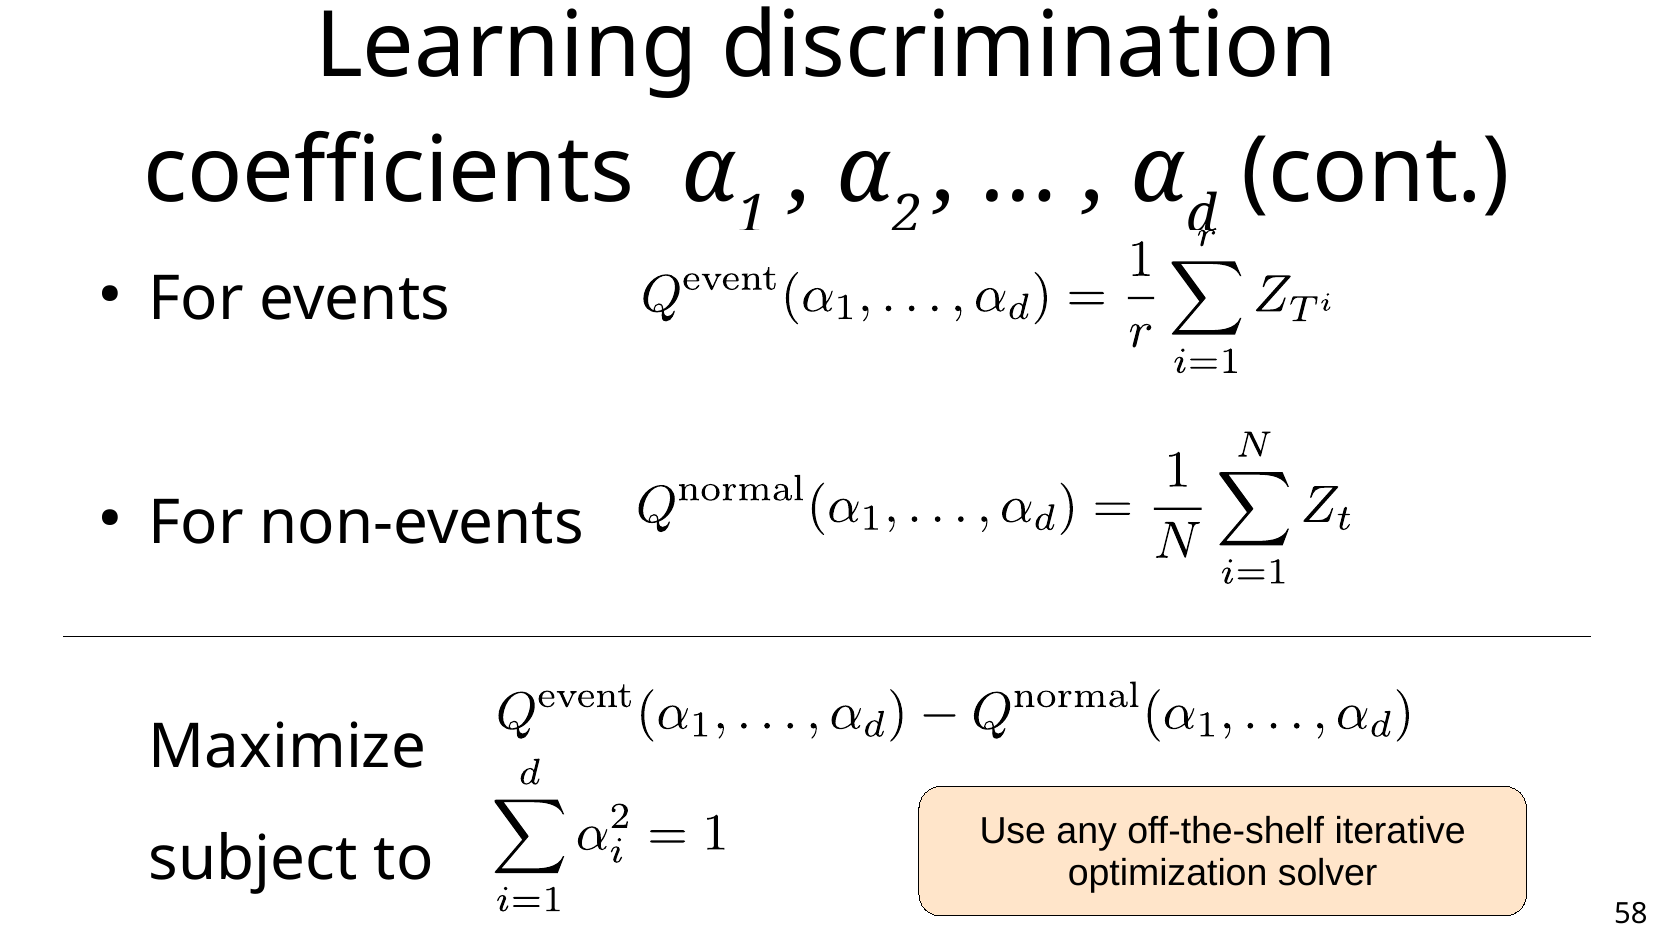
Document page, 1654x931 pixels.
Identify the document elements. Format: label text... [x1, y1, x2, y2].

text_box [491, 758, 729, 912]
text_box [495, 681, 1415, 742]
text_box [640, 229, 1333, 374]
title Learning discrimination coefficients α1 , α2 , … , αd (cont.) [82, 0, 1571, 228]
list For events For non-events Maximize subject to [82, 253, 1571, 636]
list For events For non-events Maximize subject to [82, 637, 1571, 905]
text_box [635, 431, 1353, 584]
text_box Use any off-the-shelf iterative optimization solver [918, 786, 1527, 916]
